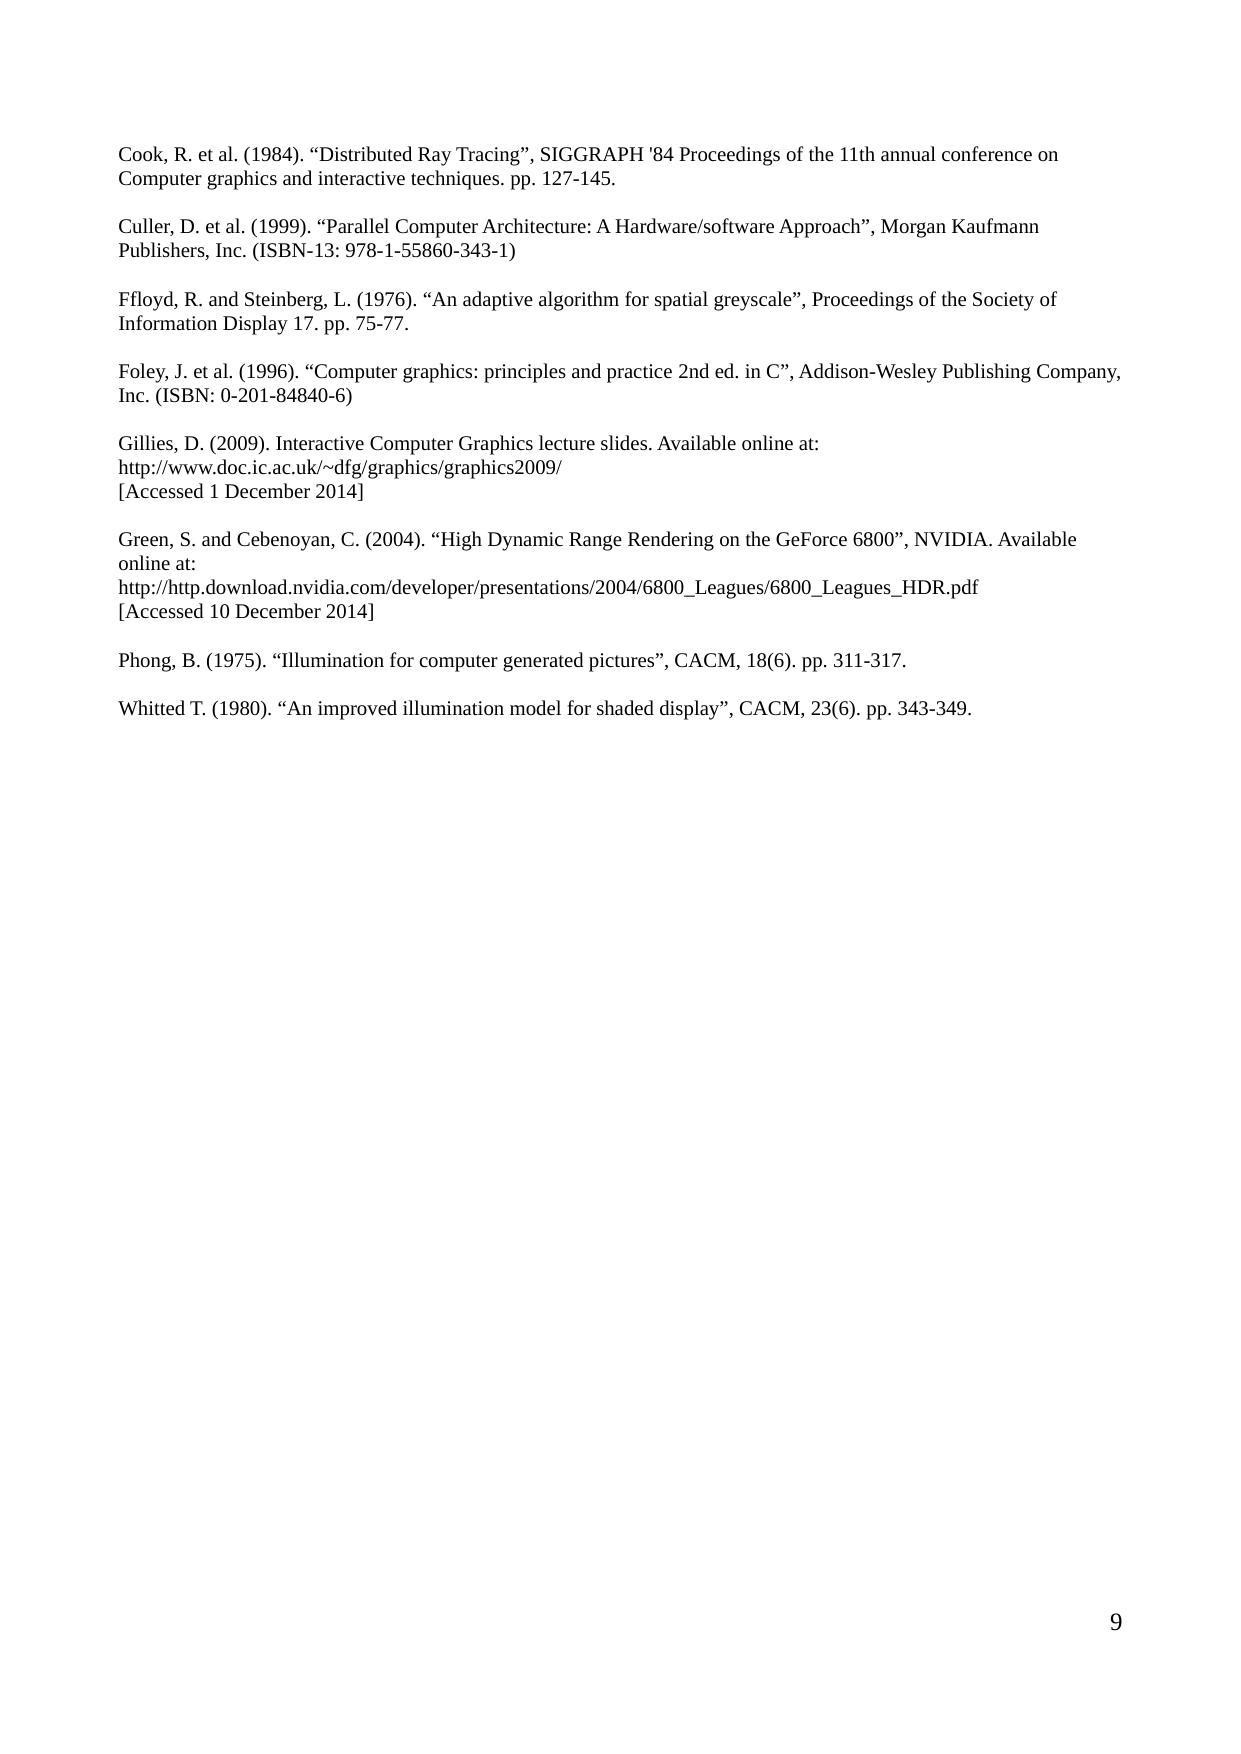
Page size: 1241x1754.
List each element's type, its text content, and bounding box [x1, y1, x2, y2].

text Phong, B. (1975). “Illumination for computer generated pictures”, CACM, 18(6). pp. 311-317. [118, 647, 1122, 672]
text Culler, D. et al. (1999). “Parallel Computer Architecture: A Hardware/software Approach”, Morgan Kaufmann Publishers, Inc. (ISBN-13: 978-1-55860-343-1) [118, 214, 1122, 262]
text http://http.download.nvidia.com/developer/presentations/2004/6800_Leagues/6800_Leagues_HDR.pdf [118, 575, 1122, 599]
text Foley, J. et al. (1996). “Computer graphics: principles and practice 2nd ed. in C”, Addison-Wesley Publishing Company, Inc. (ISBN: 0-201-84840-6) [118, 359, 1122, 407]
text Ffloyd, R. and Steinberg, L. (1976). “An adaptive algorithm for spatial greyscale”, Proceedings of the Society of Information Display 17. pp. 75-77. [118, 287, 1122, 335]
text Cook, R. et al. (1984). “Distributed Ray Tracing”, SIGGRAPH '84 Proceedings of the 11th annual conference on Computer graphics and interactive techniques. pp. 127-145. [118, 142, 1122, 190]
text Gillies, D. (2009). Interactive Computer Graphics lecture slides. Available online at: [118, 431, 1122, 455]
text http://www.doc.ic.ac.uk/~dfg/graphics/graphics2009/ [118, 455, 1122, 479]
text [Accessed 1 December 2014] [118, 479, 1122, 503]
text Green, S. and Cebenoyan, C. (2004). “High Dynamic Range Rendering on the GeForce 6800”, NVIDIA. Available online at: [118, 527, 1122, 575]
text [Accessed 10 December 2014] [118, 599, 1122, 623]
text Whitted T. (1980). “An improved illumination model for shaded display”, CACM, 23(6). pp. 343-349. [118, 696, 1122, 720]
